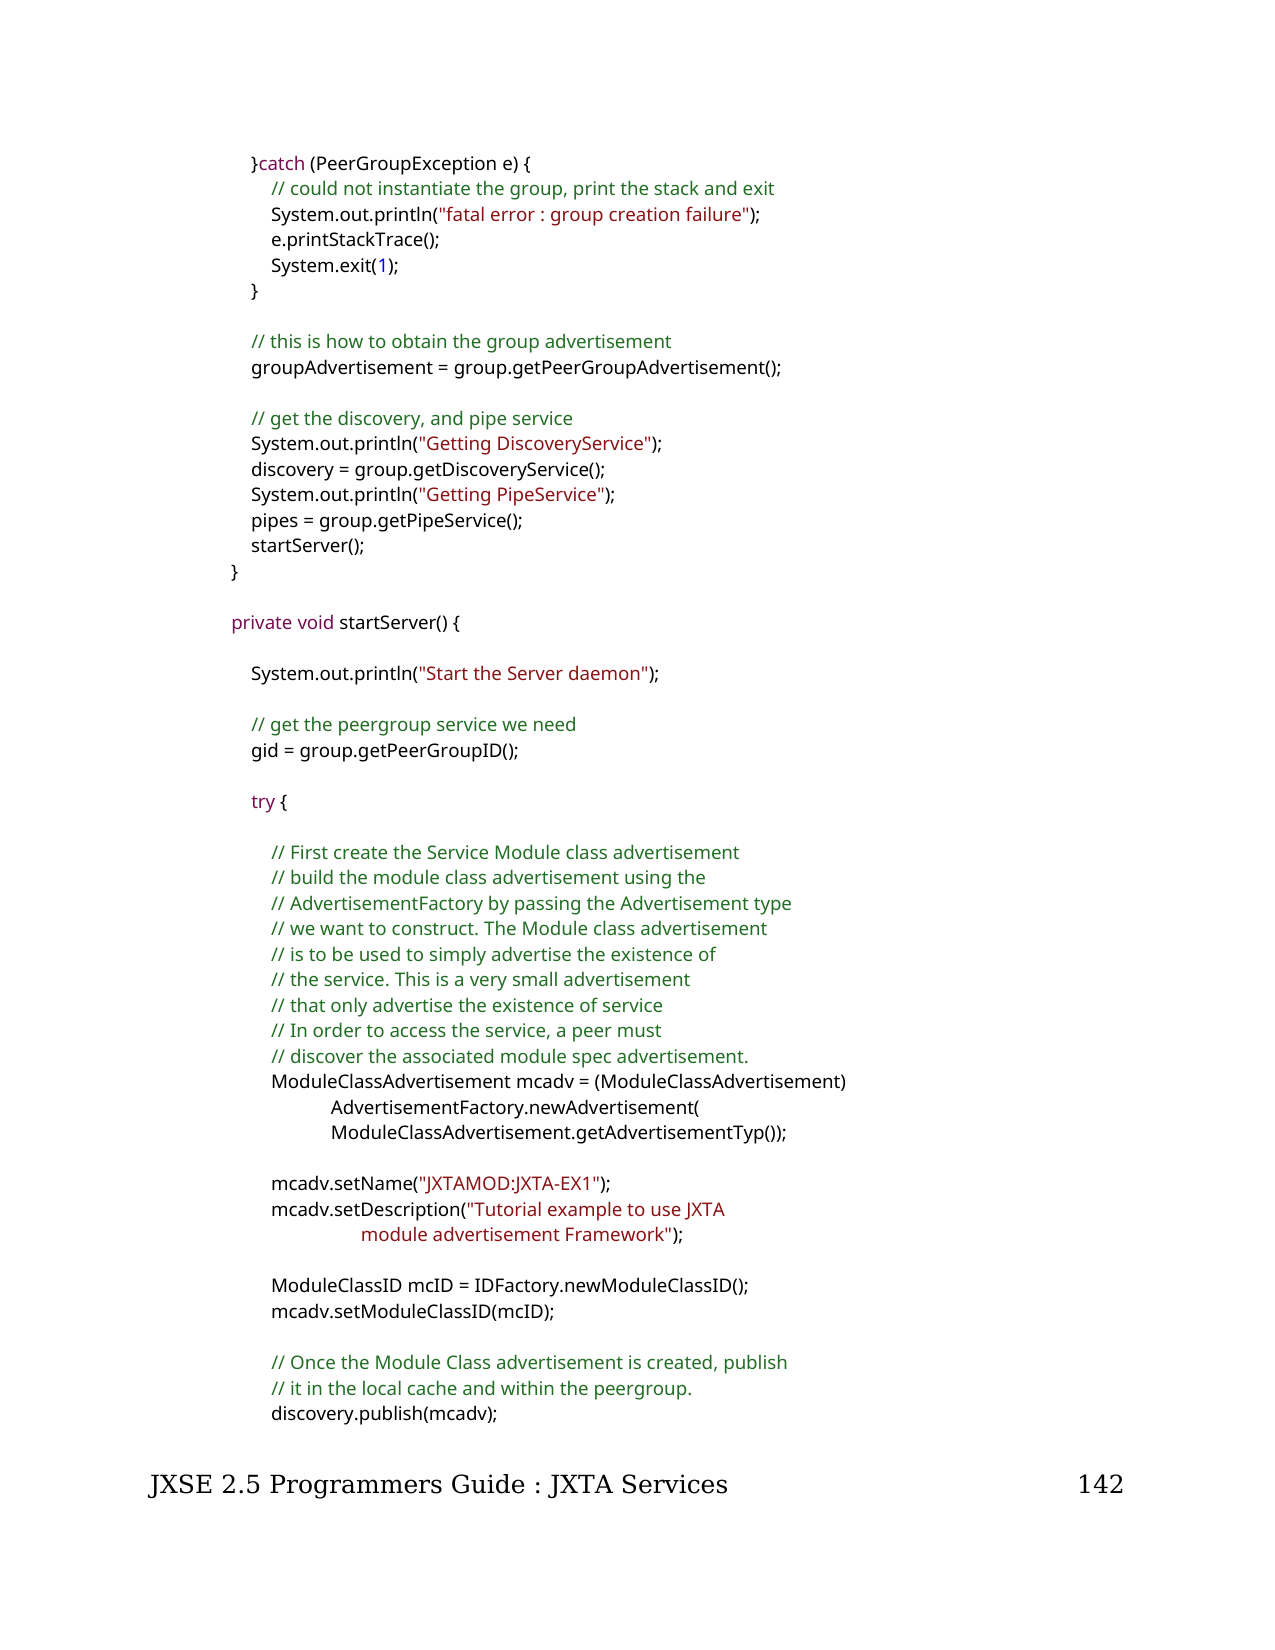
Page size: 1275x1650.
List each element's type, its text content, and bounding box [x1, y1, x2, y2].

text ModuleClassID mcID = IDFactory.newModuleClassID(); [211, 1273, 1275, 1298]
text System.out.println("Start the Server daemon"); [211, 660, 1275, 686]
text AdvertisementFactory.newAdvertisement( [211, 1094, 1275, 1120]
text }catch (PeerGroupException e) { [211, 150, 1275, 176]
text mcadv.setModuleClassID(mcID); [211, 1298, 1275, 1324]
text // build the module class advertisement using the [211, 864, 1275, 890]
text // the service. This is a very small advertisement [211, 967, 1275, 992]
text gid = group.getPeerGroupID(); [211, 737, 1275, 762]
text // In order to access the service, a peer must [211, 1018, 1275, 1043]
text pipes = group.getPipeService(); [211, 507, 1275, 533]
text private void startServer() { [211, 609, 1275, 635]
text discovery.publish(mcadv); [211, 1401, 1275, 1426]
text System.out.println("Getting PipeService"); [211, 482, 1275, 507]
text System.out.println("Getting DiscoveryService"); [211, 431, 1275, 456]
text System.out.println("fatal error : group creation failure"); [211, 201, 1275, 227]
text discovery = group.getDiscoveryService(); [211, 456, 1275, 482]
text // that only advertise the existence of service [211, 992, 1275, 1018]
text // get the peergroup service we need [211, 711, 1275, 737]
text // First create the Service Module class advertisement [211, 839, 1275, 864]
text // discover the associated module spec advertisement. [211, 1043, 1275, 1069]
text } [211, 278, 1275, 303]
text groupAdvertisement = group.getPeerGroupAdvertisement(); [211, 354, 1275, 380]
text try { [211, 788, 1275, 813]
text // this is how to obtain the group advertisement [211, 329, 1275, 354]
text // Once the Module Class advertisement is created, publish [211, 1349, 1275, 1375]
text } [211, 558, 1275, 584]
text // is to be used to simply advertise the existence of [211, 941, 1275, 967]
text // it in the local cache and within the peergroup. [211, 1375, 1275, 1401]
text startServer(); [211, 533, 1275, 558]
text mcadv.setDescription("Tutorial example to use JXTA [211, 1196, 1275, 1222]
text ModuleClassAdvertisement.getAdvertisementTyp()); [211, 1120, 1275, 1145]
text e.printStackTrace(); [211, 227, 1275, 252]
text // could not instantiate the group, print the stack and exit [211, 176, 1275, 201]
text // we want to construct. The Module class advertisement [211, 916, 1275, 941]
text // get the discovery, and pipe service [211, 405, 1275, 431]
text module advertisement Framework"); [211, 1222, 1275, 1247]
text ModuleClassAdvertisement mcadv = (ModuleClassAdvertisement) [211, 1069, 1275, 1094]
text mcadv.setName("JXTAMOD:JXTA-EX1"); [211, 1171, 1275, 1196]
text System.exit(1); [211, 252, 1275, 278]
text // AdvertisementFactory by passing the Advertisement type [211, 890, 1275, 916]
